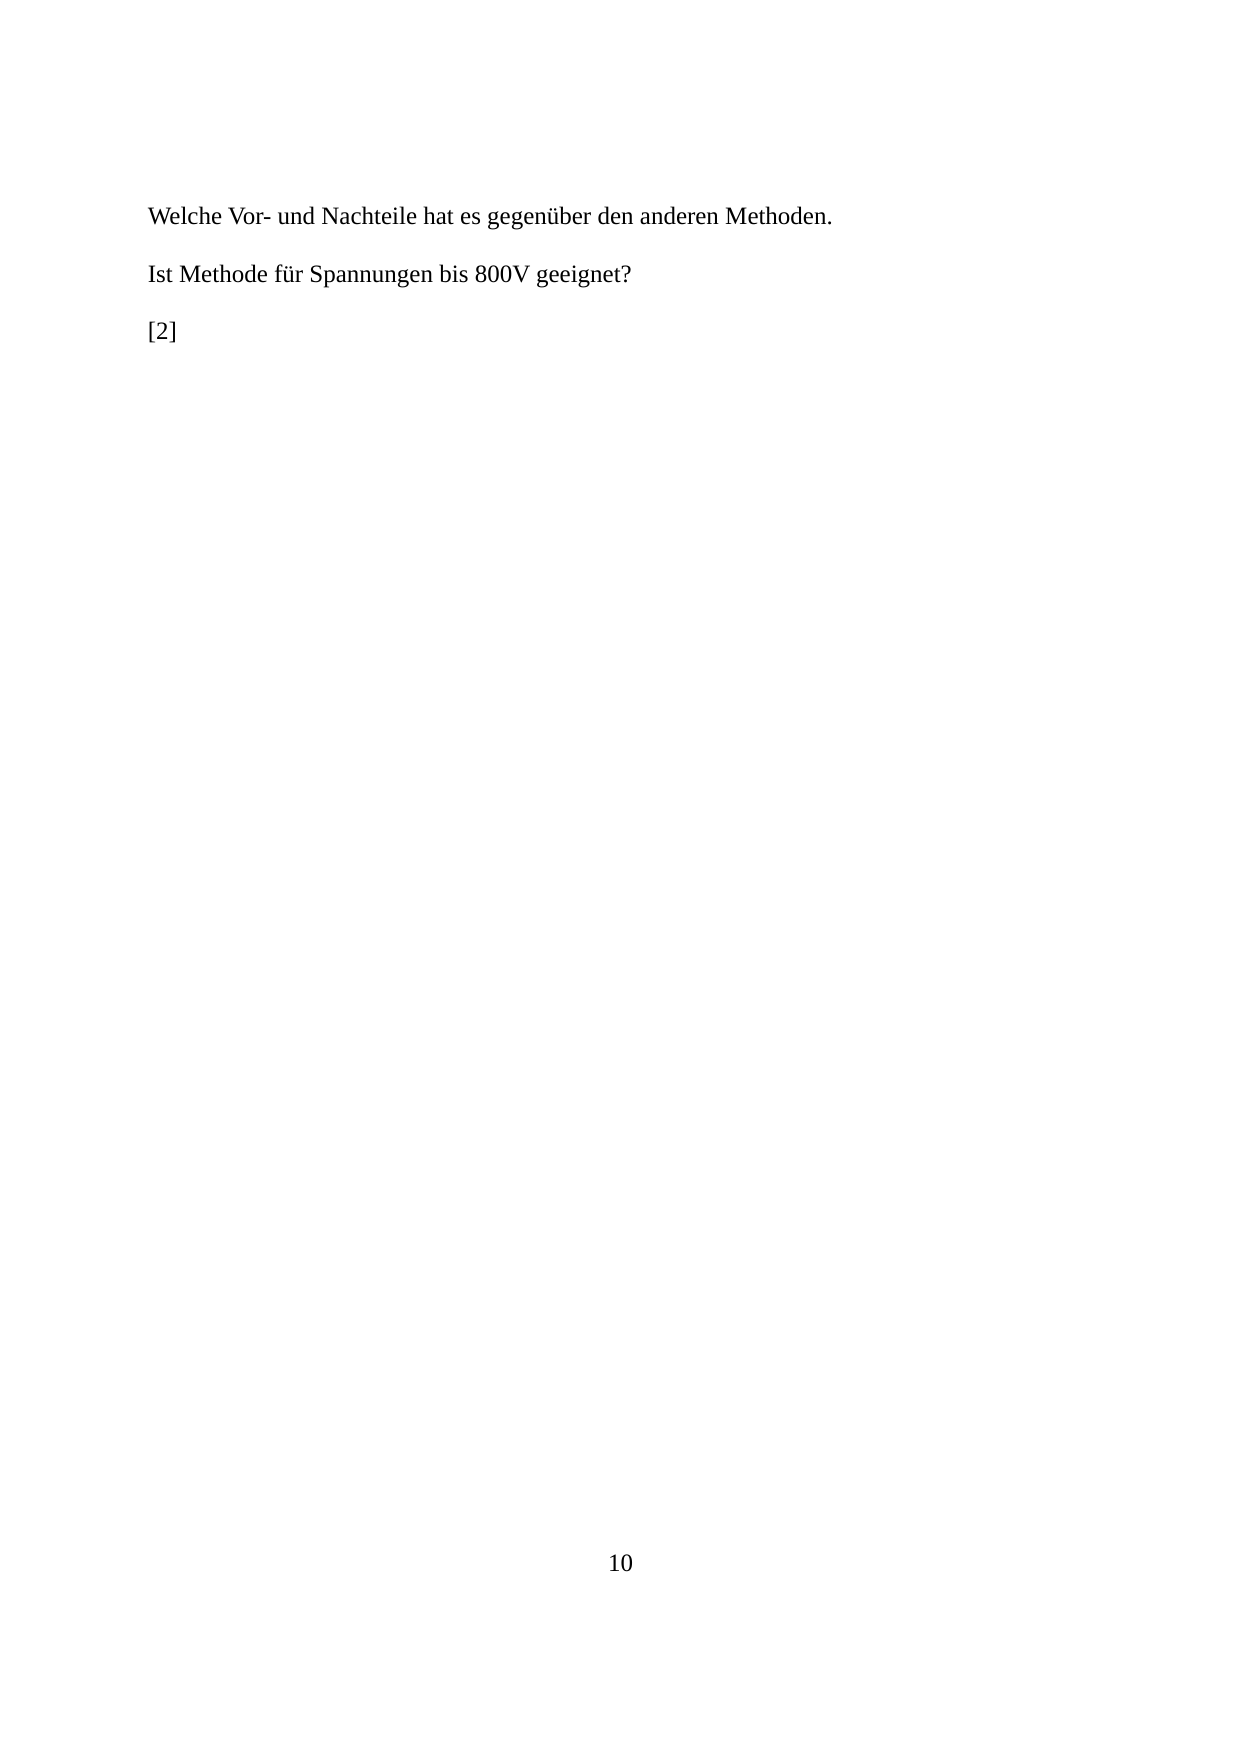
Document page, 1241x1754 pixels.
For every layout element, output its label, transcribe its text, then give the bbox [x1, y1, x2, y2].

text [2] [148, 316, 1093, 345]
text Ist Methode für Spannungen bis 800V geeignet? [148, 259, 1093, 287]
text Welche Vor- und Nachteile hat es gegenüber den anderen Methoden. [148, 201, 1093, 230]
